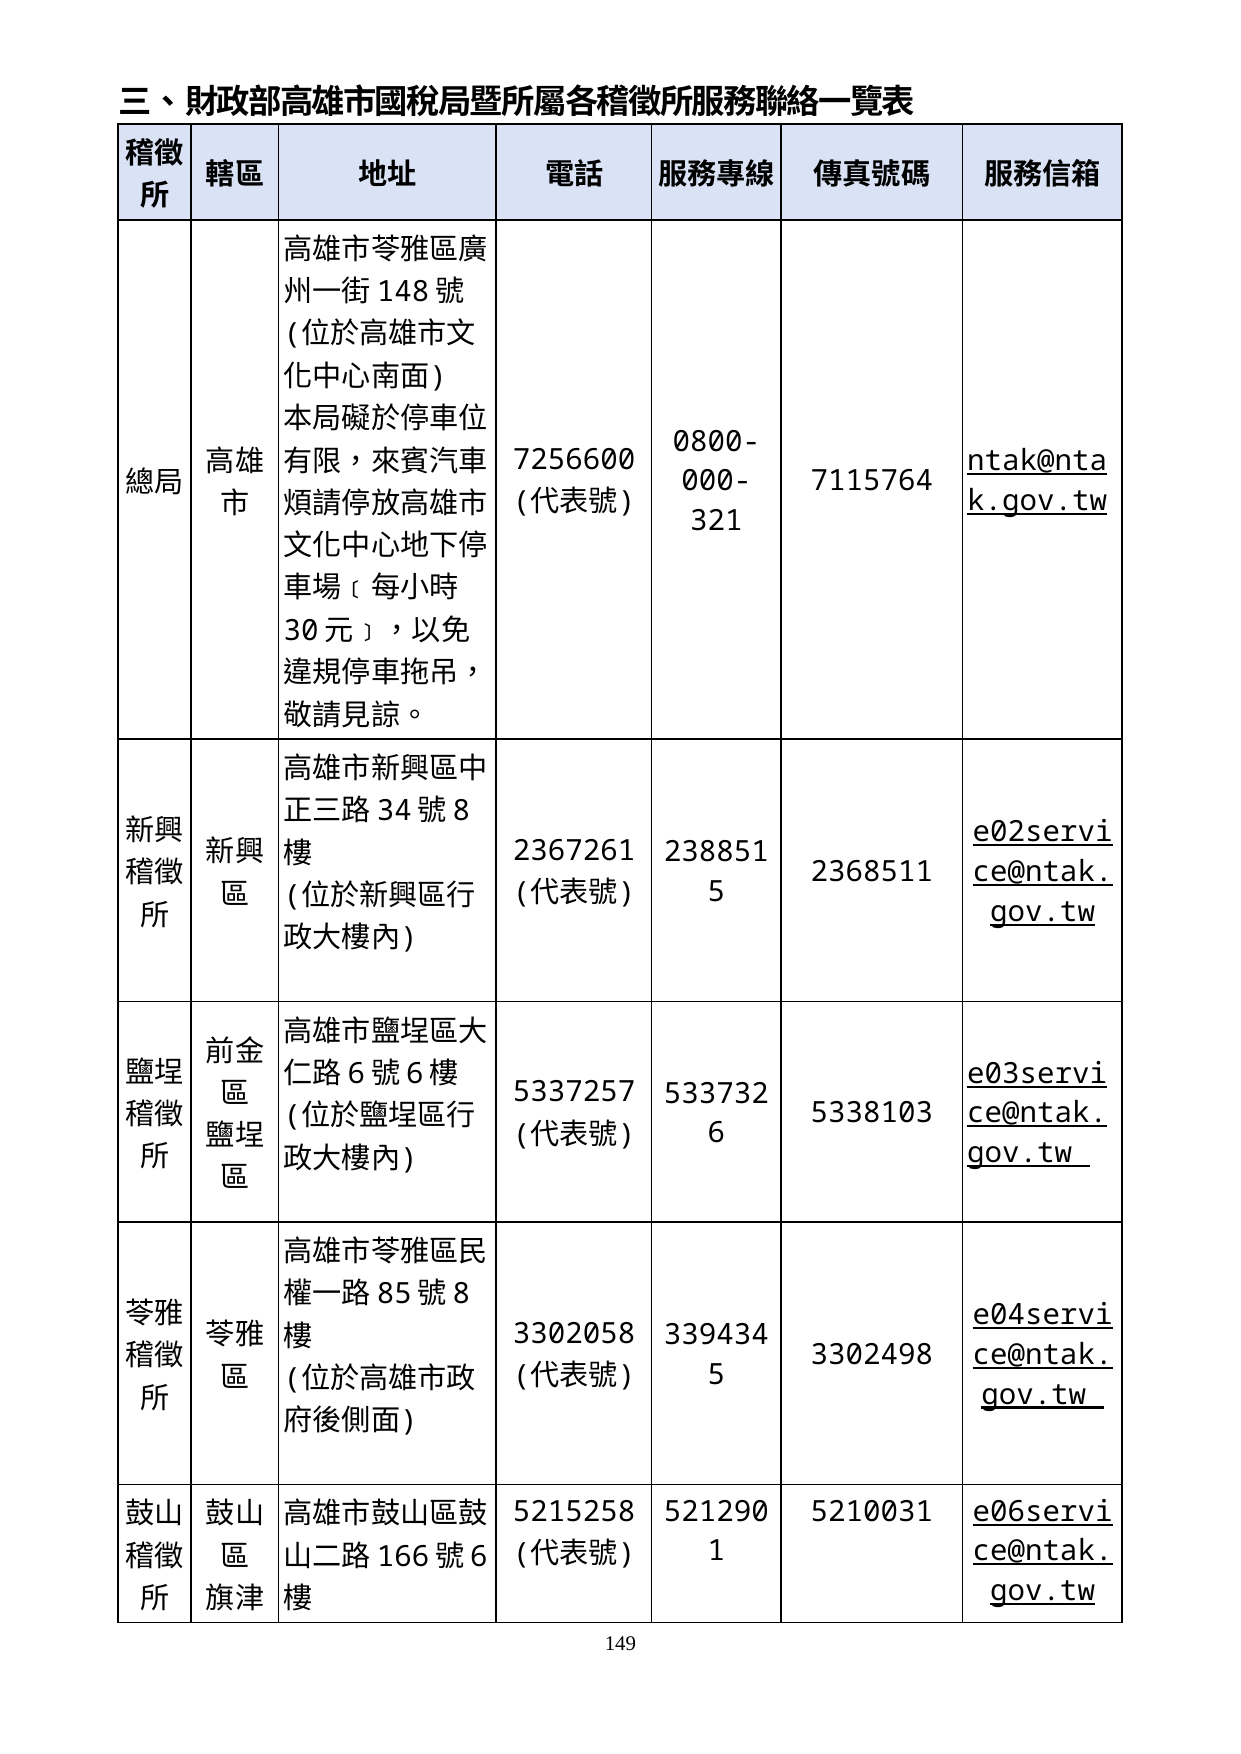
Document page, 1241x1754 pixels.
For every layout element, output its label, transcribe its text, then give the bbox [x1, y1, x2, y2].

table_cell 高雄市苓雅區廣州一街148號 (位於高雄市文化中心南面) 本局礙於停車位有限，來賓汽車煩請停放高雄市文化中心地下停車場﹝每小時30元﹞，以免違規停車拖吊，敬請見諒。 [279, 221, 495, 738]
table_cell 新興 稽徵所 [119, 740, 190, 1001]
table_cell 0800-000-321 [652, 221, 780, 738]
table_header 服務信箱 [963, 125, 1121, 219]
table_cell 5215258 (代表號) [497, 1485, 651, 1622]
table_header 地址 [279, 125, 495, 219]
table_cell e02service@ntak.gov.tw [963, 740, 1121, 1001]
table_cell e03service@ntak.gov.tw [963, 1002, 1121, 1221]
table_cell 2367261 (代表號) [497, 740, 651, 1001]
table_cell 高雄市苓雅區民權一路85號8樓 (位於高雄市政府後側面) [279, 1223, 495, 1483]
table_header 傳真號碼 [782, 125, 962, 219]
table_cell 5337326 [652, 1002, 780, 1221]
table_cell 鼓山 稽徵所 [119, 1485, 190, 1622]
table_cell 鼓山區 旗津 [192, 1485, 278, 1622]
table_cell 5338103 [782, 1002, 962, 1221]
table_cell 7115764 [782, 221, 962, 738]
table_cell e06service@ntak.gov.tw [963, 1485, 1121, 1622]
table_cell 2388515 [652, 740, 780, 1001]
table_cell 苓雅區 [192, 1223, 278, 1483]
table_cell 前金區 鹽埕區 [192, 1002, 278, 1221]
table_cell 苓雅 稽徵所 [119, 1223, 190, 1483]
table_cell 高雄市 [192, 221, 278, 738]
text 三、財政部高雄市國稅局暨所屬各稽徵所服務聯絡一覽表 [118, 75, 1122, 123]
table_cell e04service@ntak.gov.tw [963, 1223, 1121, 1483]
table_cell 新興區 [192, 740, 278, 1001]
table_header 服務專線 [652, 125, 780, 219]
table_cell 3302498 [782, 1223, 962, 1483]
table_cell ntak@ntak.gov.tw [963, 221, 1121, 738]
table_cell 總局 [119, 221, 190, 738]
table_cell 5210031 [782, 1485, 962, 1622]
table_cell 2368511 [782, 740, 962, 1001]
table_cell 3394345 [652, 1223, 780, 1483]
table_cell 7256600 (代表號) [497, 221, 651, 738]
table_cell 5212901 [652, 1485, 780, 1622]
table_cell 高雄市鹽埕區大仁路6號6樓 (位於鹽埕區行政大樓內) [279, 1002, 495, 1221]
table_cell 5337257 (代表號) [497, 1002, 651, 1221]
table_header 稽徵所 [119, 125, 190, 219]
table_cell 高雄市新興區中正三路34號8樓 (位於新興區行政大樓內) [279, 740, 495, 1001]
table_cell 3302058 (代表號) [497, 1223, 651, 1483]
table_cell 高雄市鼓山區鼓山二路166號6樓 [279, 1485, 495, 1622]
table_cell 鹽埕 稽徵所 [119, 1002, 190, 1221]
table_header 電話 [497, 125, 651, 219]
table_header 轄區 [192, 125, 278, 219]
